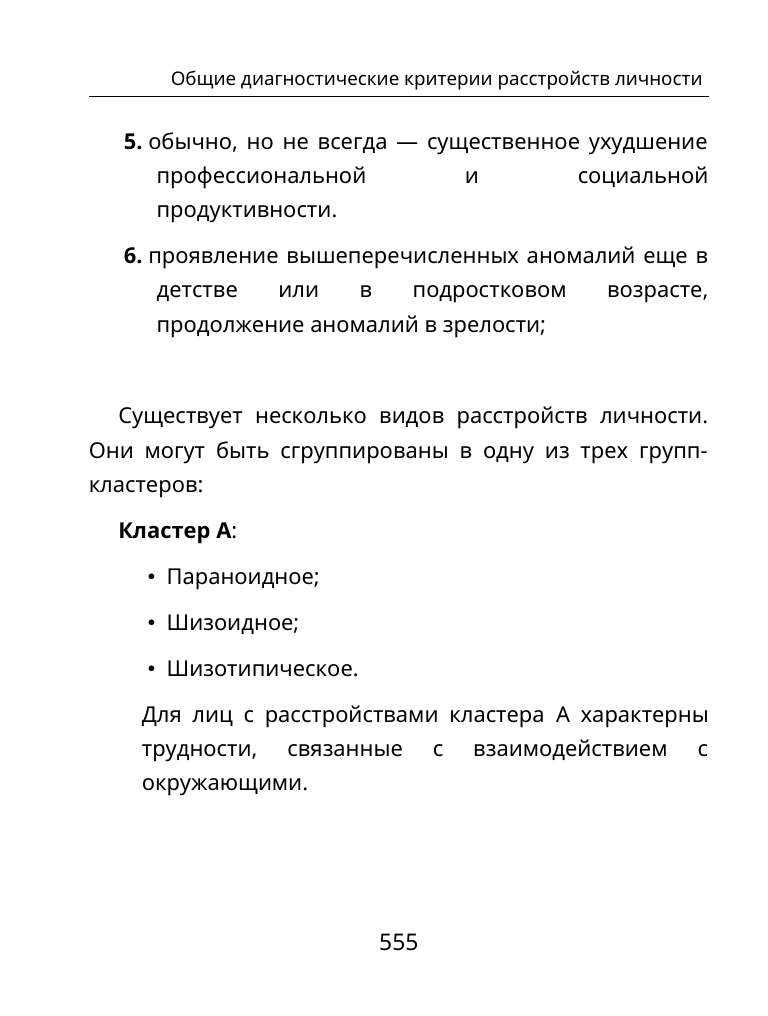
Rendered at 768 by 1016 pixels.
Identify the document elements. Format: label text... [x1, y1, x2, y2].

list Шизоидное; [148, 607, 709, 636]
list Кластер A: [118, 515, 709, 544]
list Шизотипическое. [148, 653, 709, 682]
list Для лиц с расстройствами кластера A характерны трудности, связанные с взаимодействием с окружающими. [124, 698, 709, 797]
list проявление вышеперечисленных аномалий еще в детстве или в подростковом возрасте, продолжение аномалий в зрелости; [118, 240, 709, 338]
list обычно, но не всегда — существенное ухудшение профессиональной и социальной продуктивности. [118, 126, 709, 224]
text Существует несколько видов расстройств личности. Они могут быть сгруппированы в одну из трех групп-кластеров: [88, 401, 709, 499]
list Параноидное; [148, 561, 709, 591]
